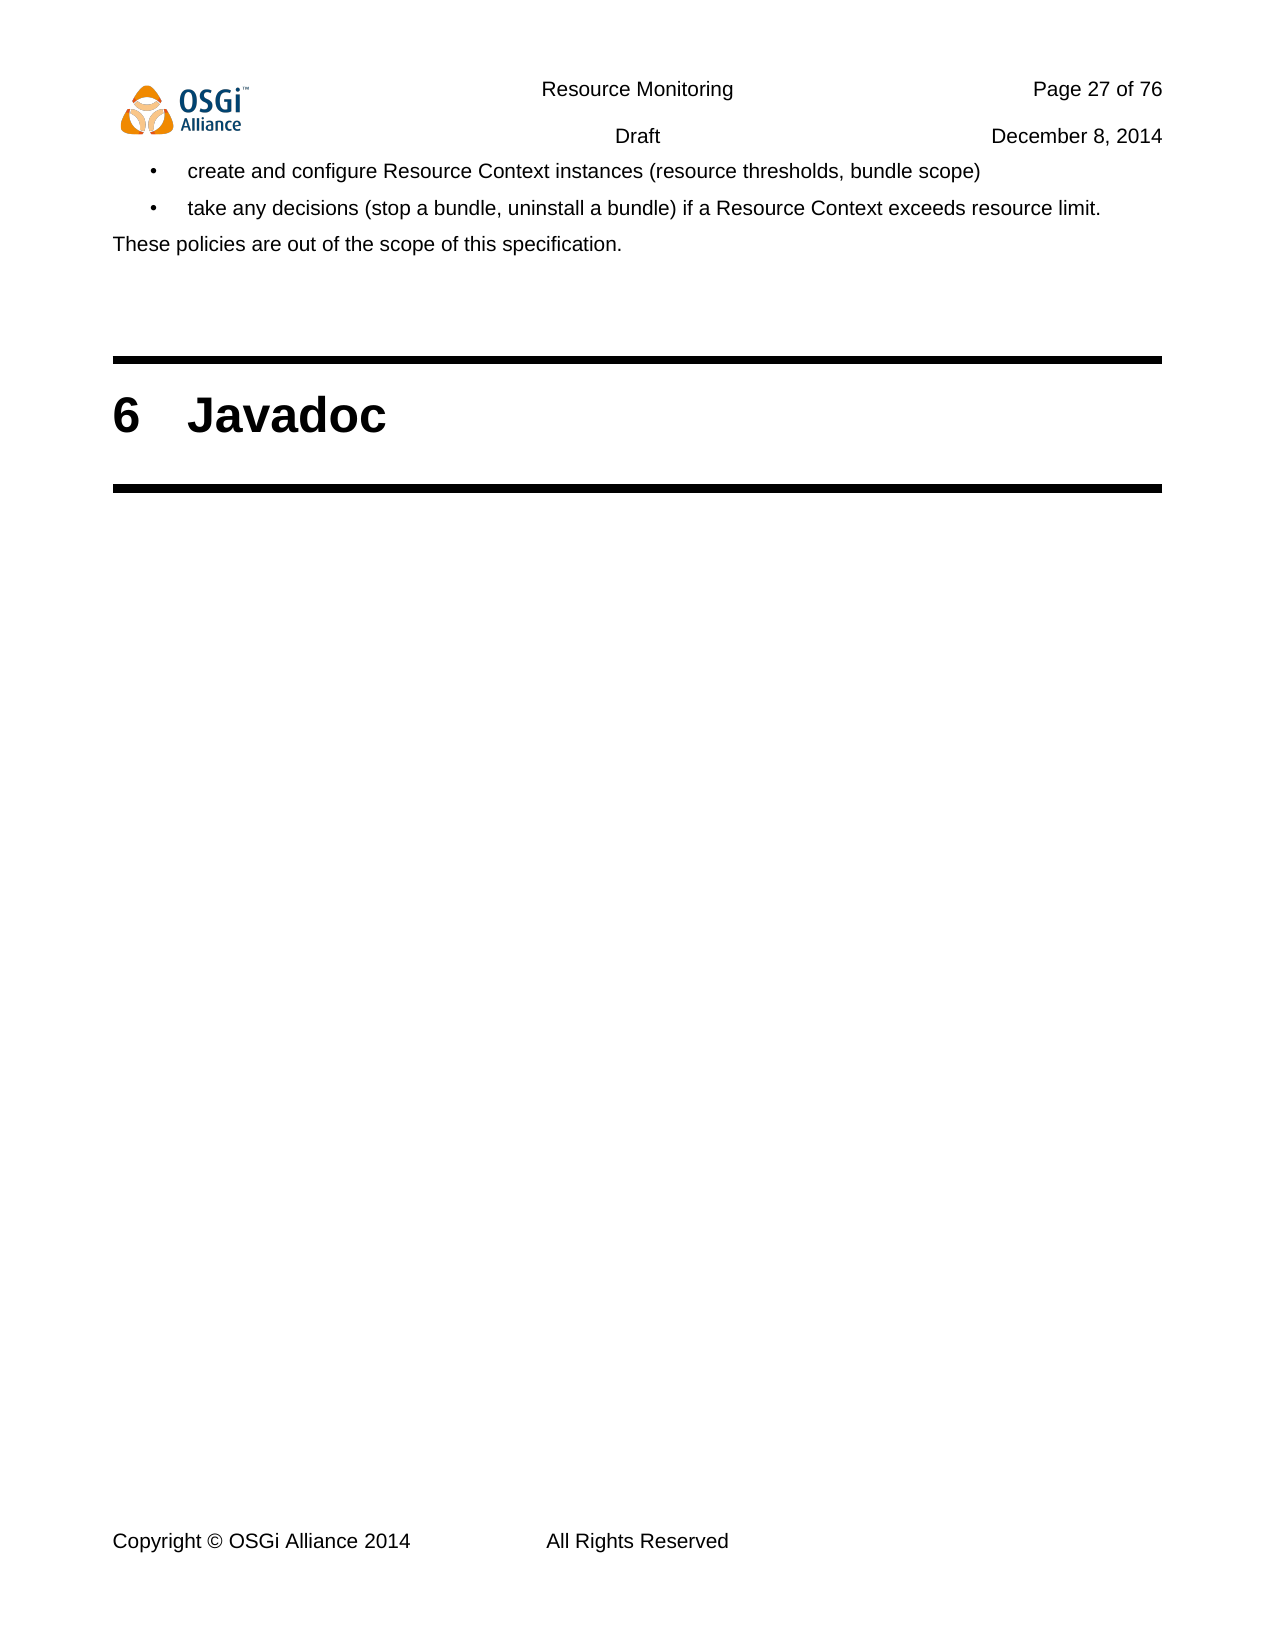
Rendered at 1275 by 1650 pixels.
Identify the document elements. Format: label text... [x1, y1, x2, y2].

subtitle Javadoc [112, 357, 1162, 493]
list create and configure Resource Context instances (resource thresholds, bundle scope) [150, 159, 1162, 183]
picture [113, 78, 257, 142]
text These policies are out of the scope of this specification. [112, 232, 1162, 256]
list take any decisions (stop a bundle, uninstall a bundle) if a Resource Context exceeds resource limit. [150, 196, 1162, 219]
